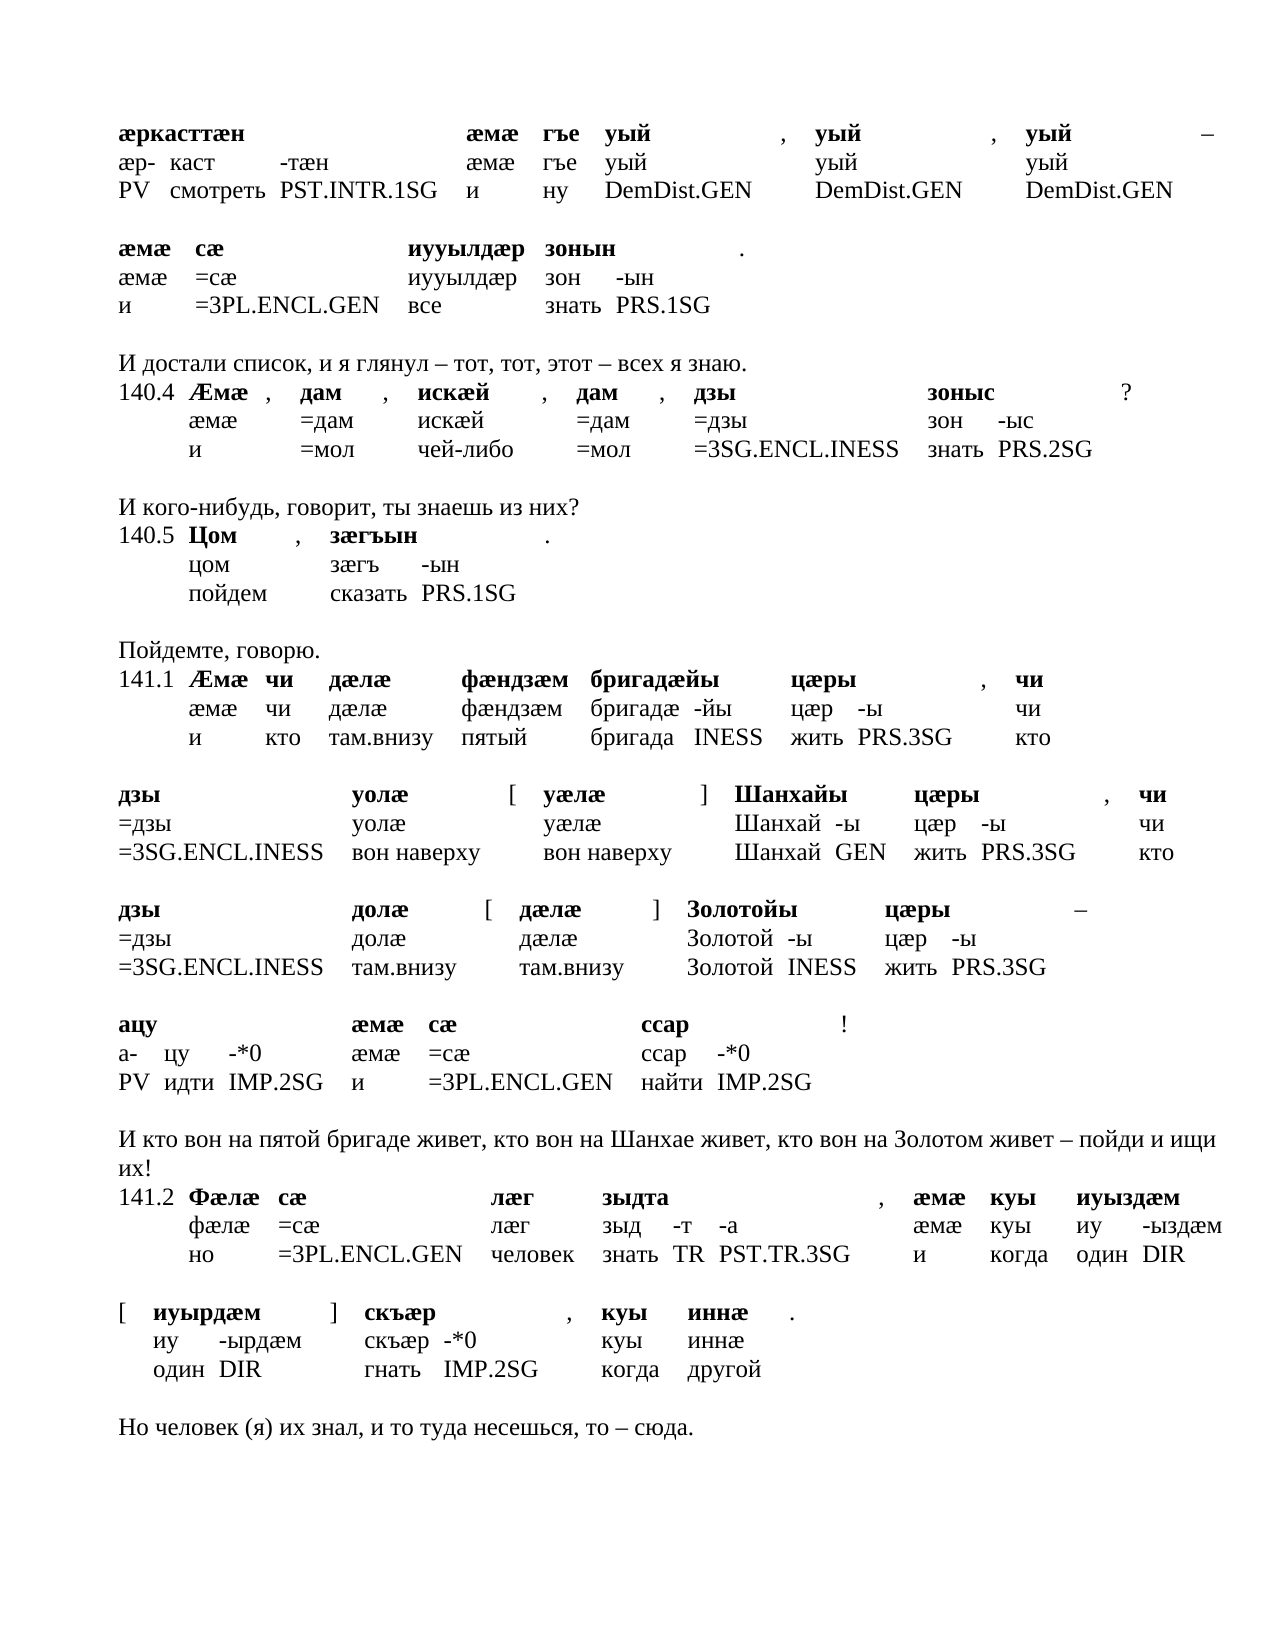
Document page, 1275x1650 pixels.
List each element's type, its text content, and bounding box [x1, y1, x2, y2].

text куы [990, 1182, 1062, 1211]
text DemDist.GEN [1025, 176, 1173, 204]
text =дам [576, 406, 631, 434]
text уый [1025, 118, 1187, 147]
text PRS.3SG [857, 722, 953, 751]
text PV [118, 176, 156, 204]
text IMP.2SG [443, 1354, 538, 1383]
text скъæр [364, 1297, 552, 1326]
text , [1104, 779, 1125, 808]
text вон наверху [543, 837, 672, 866]
text 141.1 [118, 664, 174, 693]
text дам [300, 377, 369, 406]
text кто [1138, 837, 1174, 866]
text куы [601, 1297, 674, 1326]
text – [1201, 118, 1222, 147]
text -ырдæм [219, 1326, 302, 1354]
text цом [188, 549, 267, 578]
text Золотой [687, 923, 773, 952]
text а- [118, 1038, 150, 1067]
text долæ [352, 894, 471, 923]
text Шанхай [734, 837, 821, 866]
text æмæ [913, 1211, 962, 1239]
text куы [601, 1326, 660, 1354]
text и [913, 1239, 962, 1268]
text =мол [576, 434, 631, 463]
text один [1076, 1239, 1128, 1268]
text идти [164, 1067, 214, 1096]
text чи [1138, 808, 1174, 837]
text 141.2 [118, 1182, 174, 1211]
text зæгъын [330, 521, 530, 549]
text DIR [219, 1354, 302, 1383]
text , [780, 118, 801, 147]
text -ыздæм [1142, 1211, 1222, 1239]
text найти [641, 1067, 703, 1096]
text иуыздæм [1076, 1182, 1236, 1211]
text уолæ [352, 779, 494, 808]
text чей-либо [417, 434, 514, 463]
text =сæ [428, 1038, 613, 1067]
text -ы [835, 808, 886, 837]
text чи [265, 693, 301, 722]
text =мол [300, 434, 355, 463]
text PRS.1SG [421, 578, 516, 607]
text И достали список, и я глянул – тот, тот, этот – всех я знаю. [118, 348, 1249, 377]
text æмæ [188, 406, 237, 434]
text =3SG.ENCL.INESS [694, 434, 899, 463]
text дзы [118, 779, 338, 808]
text сказать [330, 578, 407, 607]
text там.внизу [328, 722, 433, 751]
text -ы [981, 808, 1076, 837]
text дæлæ [519, 923, 624, 952]
text уолæ [352, 808, 481, 837]
text PRS.2SG [998, 434, 1093, 463]
text зон [545, 262, 602, 291]
text ] [652, 894, 673, 923]
text æмæ [351, 1038, 400, 1067]
text ] [699, 779, 721, 808]
text -ын [421, 549, 516, 578]
text уæлæ [543, 808, 672, 837]
text пойдем [188, 578, 267, 607]
text И кого-нибудь, говорит, ты знаешь из них? [118, 492, 1249, 521]
text [ [508, 779, 529, 808]
text фæлæ [188, 1211, 250, 1239]
text Æмæ [188, 664, 251, 693]
text -*0 [717, 1038, 812, 1067]
text цу [164, 1038, 214, 1067]
text уый [604, 118, 766, 147]
text -йы [693, 693, 763, 722]
text искæй [417, 377, 528, 406]
text =дзы [694, 406, 899, 434]
text бригадæйы [590, 664, 777, 693]
text дæлæ [519, 894, 638, 923]
text дзы [694, 377, 913, 406]
text PV [118, 1067, 150, 1096]
text но [188, 1239, 250, 1268]
text когда [601, 1354, 660, 1383]
text иннæ [687, 1297, 775, 1326]
text зон [927, 406, 984, 434]
text гъе [543, 118, 591, 147]
text бригадæ [590, 693, 680, 722]
text бригада [590, 722, 680, 751]
text PRS.3SG [981, 837, 1076, 866]
text [ [484, 894, 505, 923]
text æмæ [466, 147, 515, 176]
text . [789, 1297, 810, 1326]
text æр- [118, 147, 156, 176]
text =дзы [118, 923, 324, 952]
text PRS.1SG [616, 291, 711, 319]
text PST.INTR.1SG [279, 176, 438, 204]
text цæр [884, 923, 938, 952]
text -*0 [443, 1326, 538, 1354]
text жить [884, 952, 938, 981]
text INESS [693, 722, 763, 751]
text долæ [352, 923, 457, 952]
text æмæ [351, 1009, 414, 1038]
text уый [604, 147, 753, 176]
text . [544, 521, 565, 549]
text æркасттæн [118, 118, 452, 147]
text , [382, 377, 403, 406]
text зоныс [927, 377, 1107, 406]
text – [1074, 894, 1095, 923]
text там.внизу [519, 952, 624, 981]
text все [408, 291, 517, 319]
text =сæ [278, 1211, 463, 1239]
text сæ [428, 1009, 627, 1038]
text зыд [602, 1211, 659, 1239]
text , [980, 664, 1001, 693]
text -ы [951, 923, 1047, 952]
text зыдта [602, 1182, 864, 1211]
text , [659, 377, 680, 406]
text ! [840, 1009, 861, 1038]
text там.внизу [352, 952, 457, 981]
text и [118, 291, 167, 319]
text уæлæ [543, 779, 686, 808]
text фæндзæм [461, 693, 563, 722]
text сæ [195, 233, 394, 262]
text чи [1015, 693, 1051, 722]
text -а [718, 1211, 851, 1239]
text знать [927, 434, 984, 463]
text æмæ [466, 118, 529, 147]
text человек [491, 1239, 574, 1268]
text скъæр [364, 1326, 429, 1354]
text -*0 [228, 1038, 323, 1067]
text и [188, 722, 237, 751]
text , [295, 521, 316, 549]
text гнать [364, 1354, 429, 1383]
text уый [815, 147, 963, 176]
text DIR [1142, 1239, 1222, 1268]
text ацу [118, 1009, 337, 1038]
text цæры [791, 664, 967, 693]
text Цом [188, 521, 281, 549]
text æмæ [913, 1182, 976, 1211]
text Фæлæ [188, 1182, 264, 1211]
text и [466, 176, 515, 204]
text И кто вон на пятой бригаде живет, кто вон на Шанхае живет, кто вон на Золотом живет – пойди и ищи их! [118, 1124, 1249, 1182]
text цæр [791, 693, 844, 722]
text =сæ [195, 262, 380, 291]
text дам [576, 377, 645, 406]
text сæ [278, 1182, 477, 1211]
text жить [791, 722, 844, 751]
text пятый [461, 722, 563, 751]
text Золотой [687, 952, 773, 981]
text -ы [857, 693, 953, 722]
text ссар [641, 1009, 826, 1038]
text GEN [835, 837, 886, 866]
text чи [1138, 779, 1188, 808]
text -ыс [998, 406, 1093, 434]
text -т [673, 1211, 705, 1239]
text знать [545, 291, 602, 319]
text каст [169, 147, 266, 176]
text смотреть [169, 176, 266, 204]
text вон наверху [352, 837, 481, 866]
text -тæн [279, 147, 438, 176]
text ] [329, 1297, 350, 1326]
text ? [1121, 377, 1142, 406]
text Золотойы [687, 894, 871, 923]
text и [188, 434, 237, 463]
text чи [1015, 664, 1065, 693]
text когда [990, 1239, 1049, 1268]
text æмæ [118, 233, 181, 262]
text уый [1025, 147, 1173, 176]
text æмæ [188, 693, 237, 722]
text PRS.3SG [951, 952, 1047, 981]
text 140.5 [118, 521, 174, 549]
text =3PL.ENCL.GEN [278, 1239, 463, 1268]
text Но человек (я) их знал, и то туда несешься, то – сюда. [118, 1412, 1249, 1441]
text фæндзæм [461, 664, 576, 693]
text лæг [491, 1182, 588, 1211]
text =дзы [118, 808, 324, 837]
text , [566, 1297, 587, 1326]
text =3SG.ENCL.INESS [118, 952, 324, 981]
text Пойдемте, говорю. [118, 636, 1249, 664]
text , [878, 1182, 899, 1211]
text PST.TR.3SG [718, 1239, 851, 1268]
text другой [687, 1354, 761, 1383]
text æмæ [118, 262, 167, 291]
text цæр [914, 808, 967, 837]
text =дам [300, 406, 355, 434]
text куы [990, 1211, 1049, 1239]
text INESS [787, 952, 857, 981]
text , [991, 118, 1012, 147]
text ну [543, 176, 577, 204]
text кто [1015, 722, 1051, 751]
text , [265, 377, 286, 406]
text Æмæ [188, 377, 251, 406]
text лæг [491, 1211, 574, 1239]
text один [153, 1354, 205, 1383]
text -ын [616, 262, 711, 291]
text уый [815, 118, 977, 147]
text жить [914, 837, 967, 866]
text зонын [545, 233, 725, 262]
text =3PL.ENCL.GEN [195, 291, 380, 319]
text дæлæ [328, 693, 433, 722]
text иуырдæм [153, 1297, 316, 1326]
text =3PL.ENCL.GEN [428, 1067, 613, 1096]
text иууылдæр [408, 262, 517, 291]
text иу [1076, 1211, 1128, 1239]
text DemDist.GEN [815, 176, 963, 204]
text дæлæ [328, 664, 447, 693]
text Шанхай [734, 808, 821, 837]
text . [738, 233, 759, 262]
text гъе [543, 147, 577, 176]
text -ы [787, 923, 857, 952]
text IMP.2SG [717, 1067, 812, 1096]
text ссар [641, 1038, 703, 1067]
text дзы [118, 894, 338, 923]
text 140.4 [118, 377, 174, 406]
text цæры [884, 894, 1061, 923]
text чи [265, 664, 315, 693]
text иннæ [687, 1326, 761, 1354]
text цæры [914, 779, 1090, 808]
text [ [118, 1297, 139, 1326]
text DemDist.GEN [604, 176, 753, 204]
text =3SG.ENCL.INESS [118, 837, 324, 866]
text IMP.2SG [228, 1067, 323, 1096]
text кто [265, 722, 301, 751]
text иууылдæр [408, 233, 531, 262]
text Шанхайы [734, 779, 900, 808]
text искæй [417, 406, 514, 434]
text TR [673, 1239, 705, 1268]
text зæгъ [330, 549, 407, 578]
text знать [602, 1239, 659, 1268]
text иу [153, 1326, 205, 1354]
text и [351, 1067, 400, 1096]
text , [541, 377, 562, 406]
